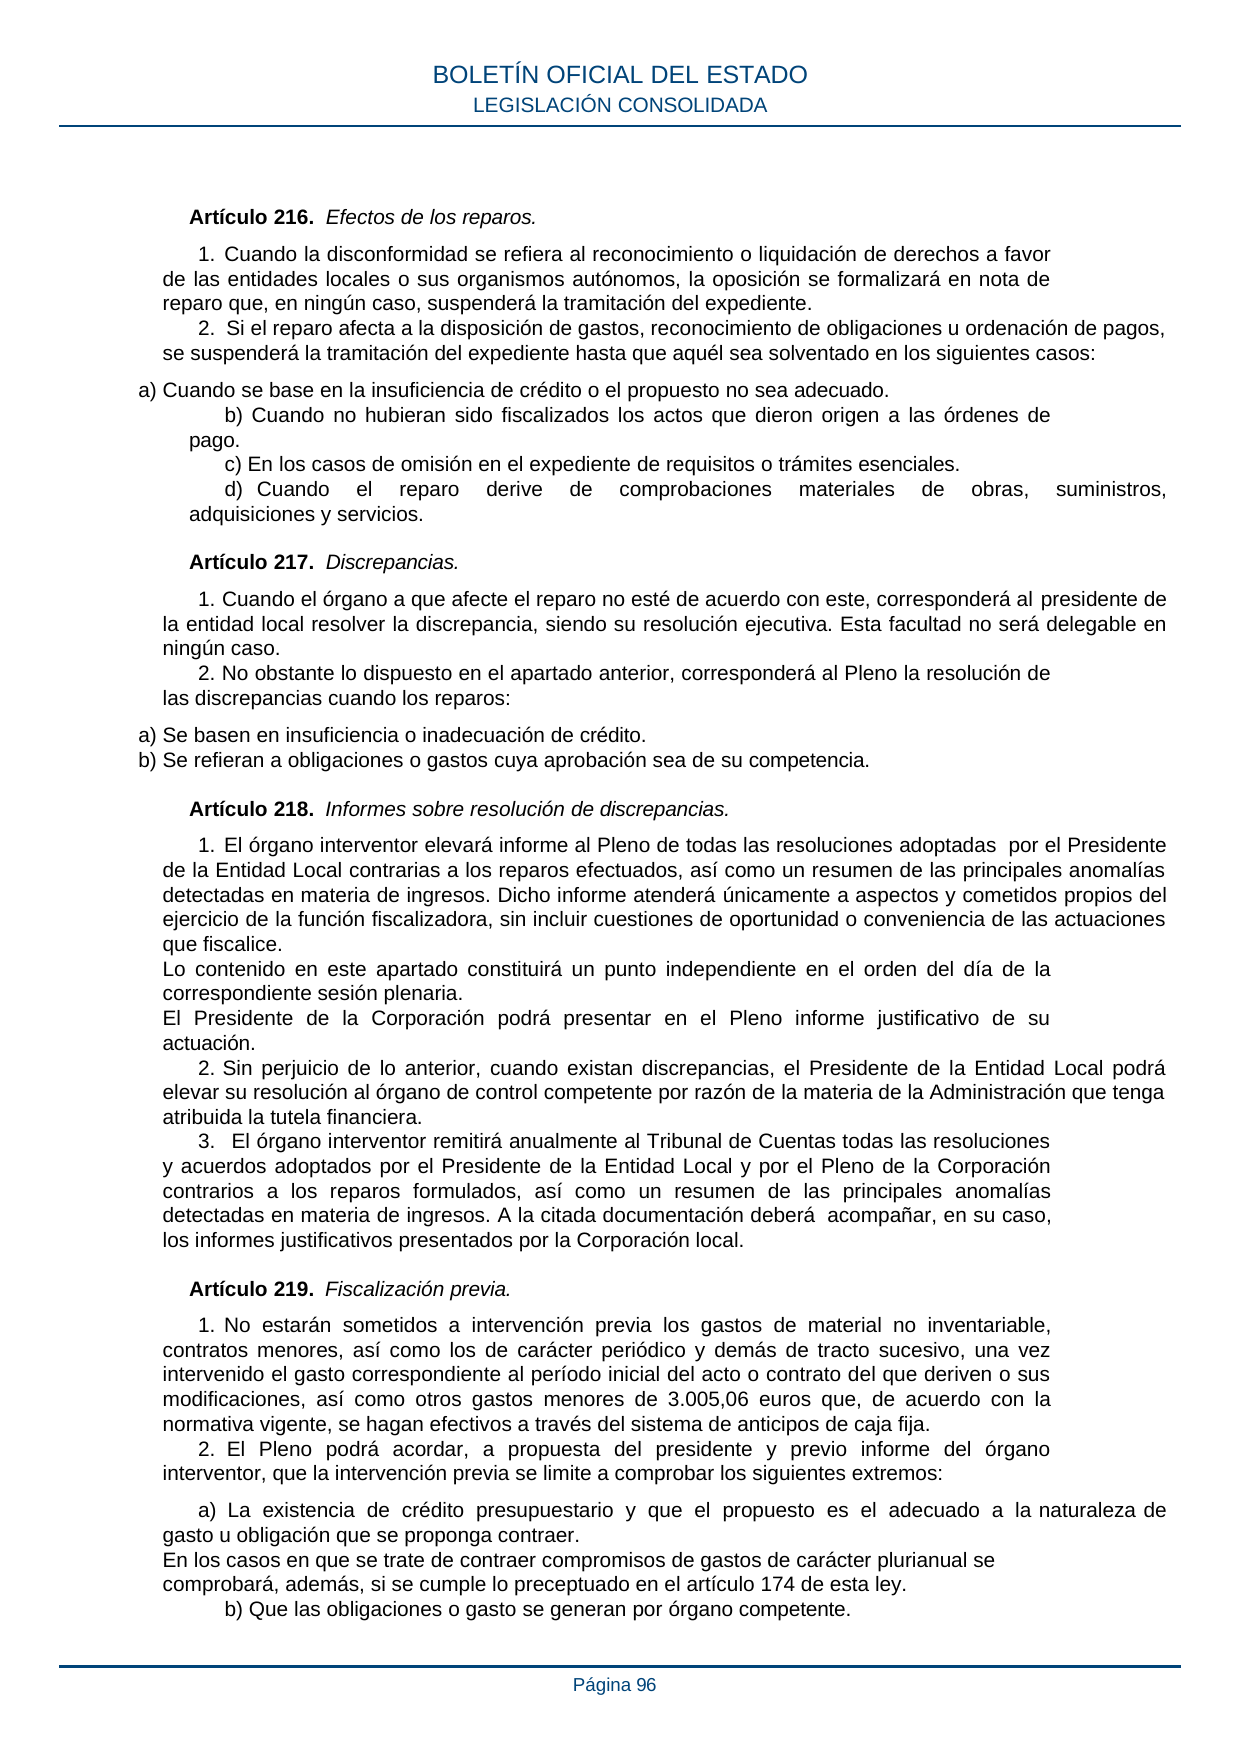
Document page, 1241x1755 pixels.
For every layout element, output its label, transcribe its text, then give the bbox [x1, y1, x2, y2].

text El Presidente de la Corporación podrá presentar en el Pleno informe justificativo de su actuación. [162, 1006, 1052, 1054]
text Artículo 217. Discrepancias. [189, 550, 1167, 574]
list Cuando el reparo derive de comprobaciones materiales de obras, suministros, adquisiciones y servicios. [189, 477, 1167, 526]
list En los casos de omisión en el expediente de requisitos o trámites esenciales. [224, 452, 1167, 476]
list No obstante lo dispuesto en el apartado anterior, corresponderá al Pleno la resolución de las discrepancias cuando los reparos: [162, 661, 1052, 709]
list El órgano interventor elevará informe al Pleno de todas las resoluciones adoptadas por el Presidente de la Entidad Local contrarias a los reparos efectuados, así como un resumen de las principales anomalías detectadas en materia de ingresos. Dicho informe atenderá únicamente a aspectos y cometidos propios del ejercicio de la función fiscalizadora, sin incluir cuestiones de oportunidad o conveniencia de las actuaciones que fiscalice. [162, 833, 1167, 956]
list Si el reparo afecta a la disposición de gastos, reconocimiento de obligaciones u ordenación de pagos, se suspenderá la tramitación del expediente hasta que aquél sea solventado en los siguientes casos: [162, 316, 1167, 364]
list El órgano interventor remitirá anualmente al Tribunal de Cuentas todas las resoluciones y acuerdos adoptados por el Presidente de la Entidad Local y por el Pleno de la Corporación contrarios a los reparos formulados, así como un resumen de las principales anomalías detectadas en materia de ingresos. A la citada documentación deberá acompañar, en su caso, los informes justificativos presentados por la Corporación local. [162, 1129, 1052, 1252]
text Artículo 216. Efectos de los reparos. [189, 205, 1167, 229]
list Cuando no hubieran sido fiscalizados los actos que dieron origen a las órdenes de pago. [189, 403, 1052, 451]
text En los casos en que se trate de contraer compromisos de gastos de carácter plurianual se comprobará, además, si se cumple lo preceptuado en el artículo 174 de esta ley. [162, 1548, 1052, 1596]
list Se basen en insuficiencia o inadecuación de crédito. [138, 723, 1167, 747]
list Sin perjuicio de lo anterior, cuando existan discrepancias, el Presidente de la Entidad Local podrá elevar su resolución al órgano de control competente por razón de la materia de la Administración que tenga atribuida la tutela financiera. [162, 1055, 1167, 1128]
list La existencia de crédito presupuestario y que el propuesto es el adecuado a la naturaleza de gasto u obligación que se proponga contraer. [162, 1498, 1167, 1547]
list Se refieran a obligaciones o gastos cuya aprobación sea de su competencia. [138, 748, 1167, 772]
text Artículo 218. Informes sobre resolución de discrepancias. [189, 796, 1167, 820]
list No estarán sometidos a intervención previa los gastos de material no inventariable, contratos menores, así como los de carácter periódico y demás de tracto sucesivo, una vez intervenido el gasto correspondiente al período inicial del acto o contrato del que deriven o sus modificaciones, así como otros gastos menores de 3.005,06 euros que, de acuerdo con la normativa vigente, se hagan efectivos a través del sistema de anticipos de caja fija. [162, 1313, 1052, 1435]
list Cuando se base en la insuficiencia de crédito o el propuesto no sea adecuado. [138, 378, 1167, 402]
text Lo contenido en este apartado constituirá un punto independiente en el orden del día de la correspondiente sesión plenaria. [162, 957, 1052, 1005]
text Artículo 219. Fiscalización previa. [189, 1276, 1167, 1300]
list El Pleno podrá acordar, a propuesta del presidente y previo informe del órgano interventor, que la intervención previa se limite a comprobar los siguientes extremos: [162, 1436, 1052, 1485]
list Cuando la disconformidad se refiera al reconocimiento o liquidación de derechos a favor de las entidades locales o sus organismos autónomos, la oposición se formalizará en nota de reparo que, en ningún caso, suspenderá la tramitación del expediente. [162, 242, 1052, 315]
list Cuando el órgano a que afecte el reparo no esté de acuerdo con este, corresponderá al presidente de la entidad local resolver la discrepancia, siendo su resolución ejecutiva. Esta facultad no será delegable en ningún caso. [162, 587, 1167, 660]
list Que las obligaciones o gasto se generan por órgano competente. [224, 1597, 1167, 1621]
